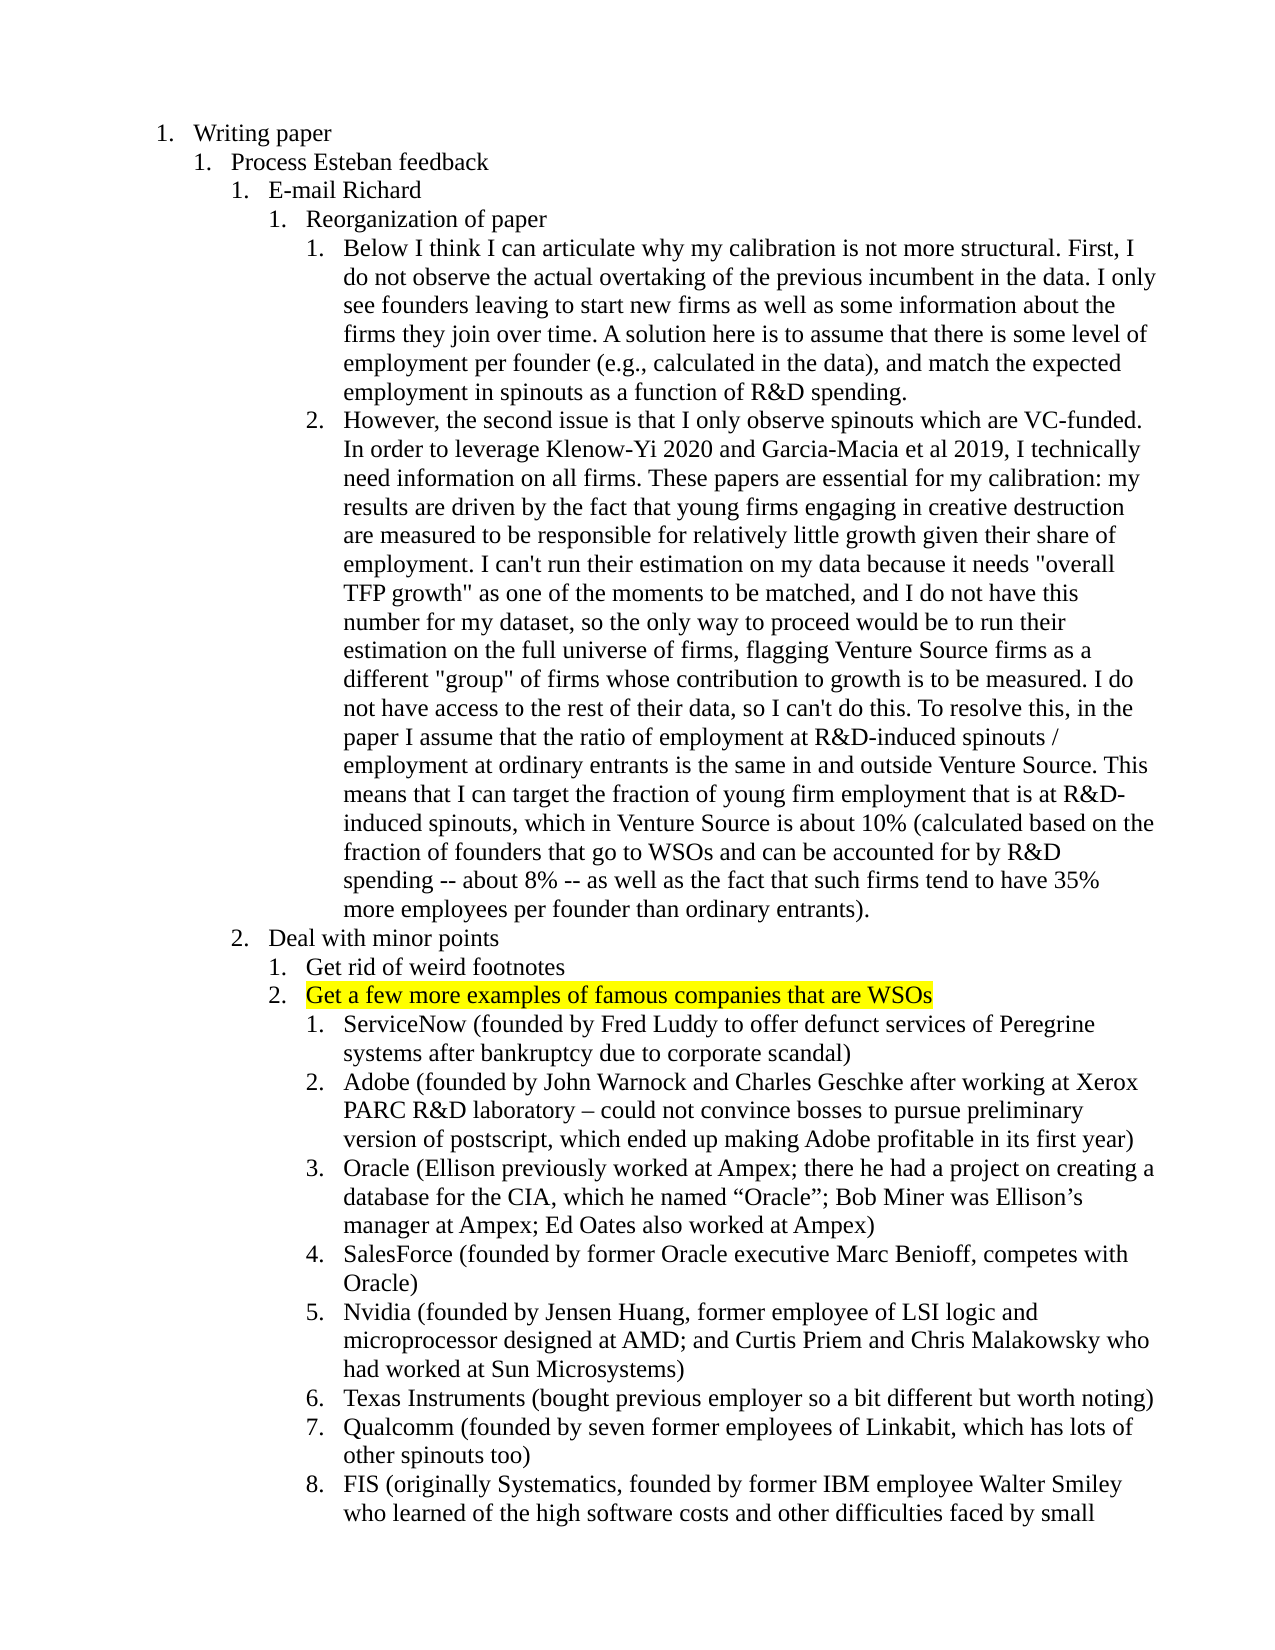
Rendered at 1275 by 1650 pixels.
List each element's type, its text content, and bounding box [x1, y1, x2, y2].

list Reorganization of paper [268, 204, 1157, 233]
list Qualcomm (founded by seven former employees of Linkabit, which has lots of other spinouts too) [306, 1412, 1157, 1469]
list SalesForce (founded by former Oracle executive Marc Benioff, competes with Oracle) [306, 1239, 1157, 1297]
list Nvidia (founded by Jensen Huang, former employee of LSI logic and microprocessor designed at AMD; and Curtis Priem and Chris Malakowsky who had worked at Sun Microsystems) [306, 1297, 1157, 1383]
list However, the second issue is that I only observe spinouts which are VC-funded. In order to leverage Klenow-Yi 2020 and Garcia-Macia et al 2019, I technically need information on all firms. These papers are essential for my calibration: my results are driven by the fact that young firms engaging in creative destruction are measured to be responsible for relatively little growth given their share of employment. I can't run their estimation on my data because it needs "overall TFP growth" as one of the moments to be matched, and I do not have this number for my dataset, so the only way to proceed would be to run their estimation on the full universe of firms, flagging Venture Source firms as a different "group" of firms whose contribution to growth is to be measured. I do not have access to the rest of their data, so I can't do this. To resolve this, in the paper I assume that the ratio of employment at R&D-induced spinouts / employment at ordinary entrants is the same in and outside Venture Source. This means that I can target the fraction of young firm employment that is at R&D-induced spinouts, which in Venture Source is about 10% (calculated based on the fraction of founders that go to WSOs and can be accounted for by R&D spending -- about 8% -- as well as the fact that such firms tend to have 35% more employees per founder than ordinary entrants). [306, 406, 1157, 923]
list Oracle (Ellison previously worked at Ampex; there he had a project on creating a database for the CIA, which he named “Oracle”; Bob Miner was Ellison’s manager at Ampex; Ed Oates also worked at Ampex) [306, 1153, 1157, 1239]
list Get a few more examples of famous companies that are WSOs [268, 981, 1157, 1009]
list E-mail Richard [231, 176, 1157, 204]
list ServiceNow (founded by Fred Luddy to offer defunct services of Peregrine systems after bankruptcy due to corporate scandal) [306, 1009, 1157, 1067]
list Deal with minor points [231, 923, 1157, 952]
list Adobe (founded by John Warnock and Charles Geschke after working at Xerox PARC R&D laboratory – could not convince bosses to pursue preliminary version of postscript, which ended up making Adobe profitable in its first year) [306, 1067, 1157, 1153]
list Get rid of weird footnotes [268, 952, 1157, 981]
list Texas Instruments (bought previous employer so a bit different but worth noting) [306, 1383, 1157, 1412]
list Process Esteban feedback [193, 147, 1157, 176]
list Writing paper [156, 118, 1157, 147]
list Below I think I can articulate why my calibration is not more structural. First, I do not observe the actual overtaking of the previous incumbent in the data. I only see founders leaving to start new firms as well as some information about the firms they join over time. A solution here is to assume that there is some level of employment per founder (e.g., calculated in the data), and match the expected employment in spinouts as a function of R&D spending. [306, 233, 1157, 406]
list FIS (originally Systematics, founded by former IBM employee Walter Smiley who learned of the high software costs and other difficulties faced by small [306, 1469, 1157, 1527]
